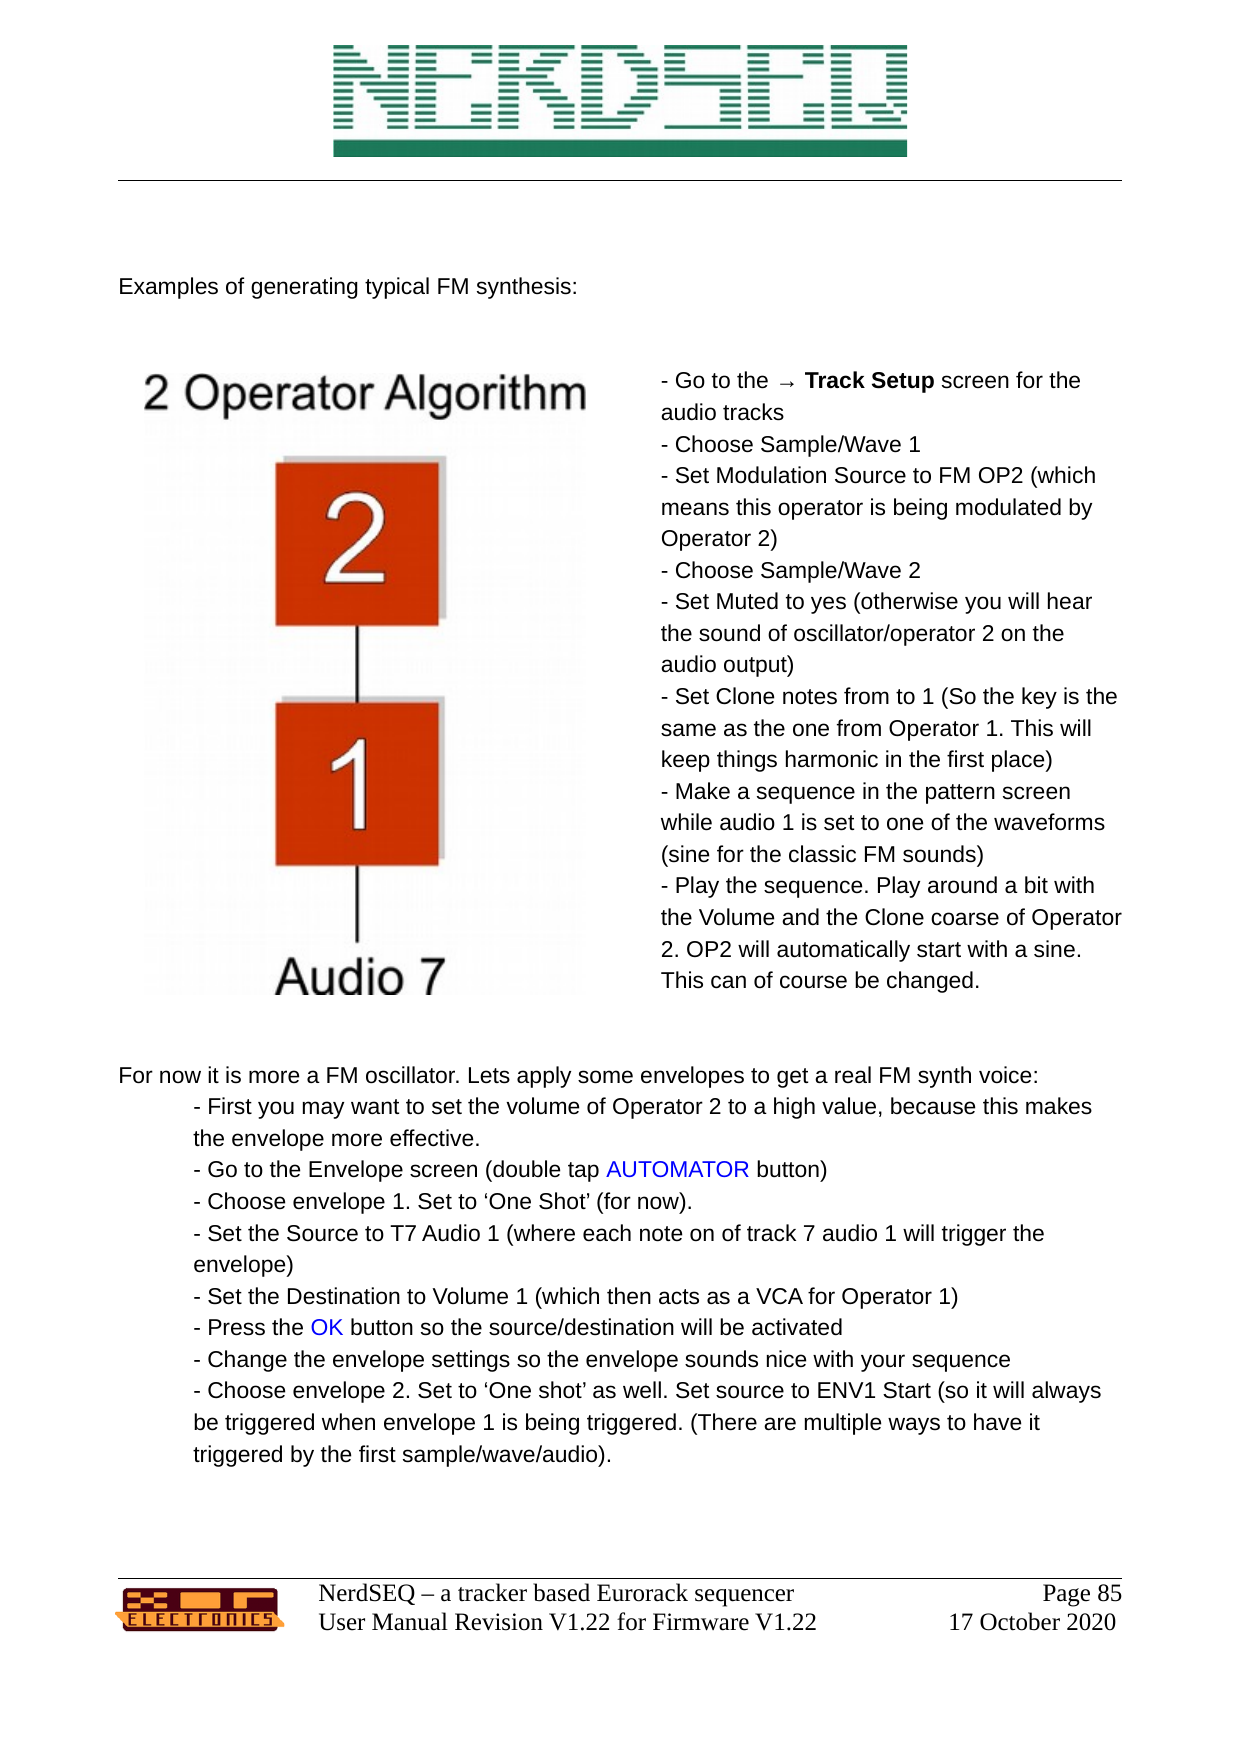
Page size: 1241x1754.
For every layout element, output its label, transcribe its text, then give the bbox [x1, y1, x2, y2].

text - Set Muted to yes (otherwise you will hear the sound of oscillator/operator 2 on the audio output) [586, 588, 1122, 678]
text - Choose envelope 2. Set to ‘One shot’ as well. Set source to ENV1 Start (so it will always be triggered when envelope 1 is being triggered. (There are multiple ways to have it triggered by the first sample/wave/audio). [193, 1377, 1122, 1467]
text - Go to the Envelope screen (double tap AUTOMATOR button) [193, 1156, 1122, 1183]
picture [115, 1584, 285, 1634]
text - Play the sequence. Play around a bit with the Volume and the Clone coarse of Operator 2. OP2 will automatically start with a sine. This can of course be changed. [586, 872, 1122, 993]
picture [144, 373, 586, 995]
text - Set Clone notes from to 1 (So the key is the same as the one from Operator 1. This will keep things harmonic in the first place) [586, 683, 1122, 772]
text - Set the Source to T7 Audio 1 (where each note on of track 7 audio 1 will trigger the envelope) [193, 1219, 1122, 1277]
text - Set the Destination to Volume 1 (which then acts as a VCA for Operator 1) [193, 1283, 1122, 1309]
text - Make a sequence in the pattern screen while audio 1 is set to one of the waveforms (sine for the classic FM sounds) [586, 778, 1122, 867]
text - Go to the → Track Setup screen for the audio tracks [193, 367, 1122, 425]
text - Choose Sample/Wave 2 [586, 557, 1122, 583]
text Examples of generating typical FM synthesis: [118, 273, 1122, 299]
text For now it is more a FM oscillator. Lets apply some envelopes to get a real FM synth voice: [118, 1062, 1122, 1088]
text - Set Modulation Source to FM OP2 (which means this operator is being modulated by Operator 2) [586, 462, 1122, 552]
text - Choose envelope 1. Set to ‘One Shot’ (for now). [193, 1188, 1122, 1214]
picture [333, 45, 908, 157]
text - Choose Sample/Wave 1 [586, 431, 1122, 457]
text - Press the OK button so the source/destination will be activated [193, 1314, 1122, 1341]
text - Change the envelope settings so the envelope sounds nice with your sequence [193, 1346, 1122, 1372]
text - First you may want to set the volume of Operator 2 to a high value, because this makes the envelope more effective. [193, 1093, 1122, 1151]
